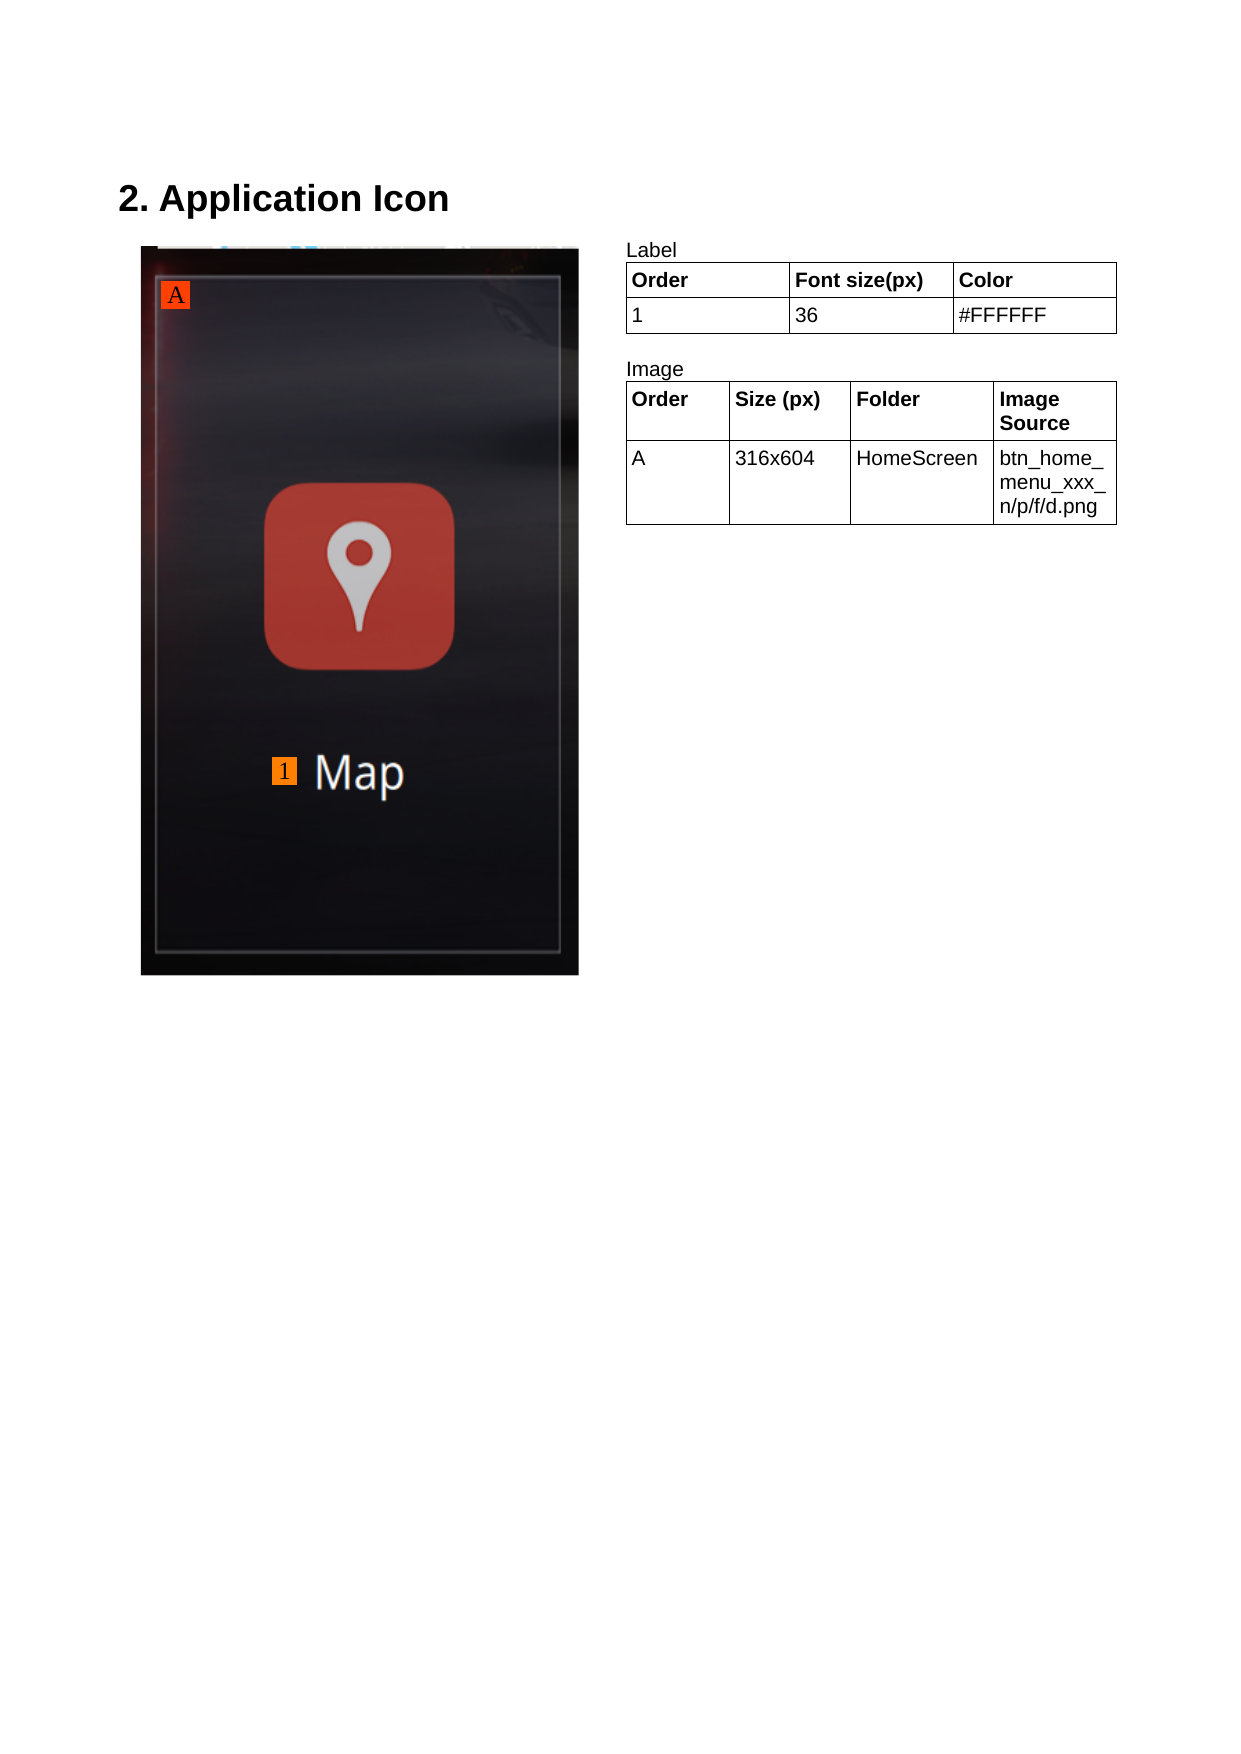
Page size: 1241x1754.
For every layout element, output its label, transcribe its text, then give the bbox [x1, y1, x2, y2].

table_cell #FFFFFF [954, 298, 1116, 333]
picture [140, 246, 579, 977]
table_header [118, 232, 620, 1011]
table_cell HomeScreen [851, 441, 993, 524]
table_header Label Image [620, 232, 1122, 1011]
subtitle 2. Application Icon [118, 176, 1122, 219]
table_header Font size(px) [790, 263, 953, 297]
table_header Folder [851, 382, 993, 440]
table_header Order [627, 263, 789, 297]
table_cell A [627, 441, 729, 524]
table_header Color [954, 263, 1116, 297]
table_cell btn_home_menu_xxx_n/p/f/d.png [994, 441, 1116, 524]
table_header Size (px) [730, 382, 850, 440]
table_header Image Source [994, 382, 1116, 440]
table_cell 316x604 [730, 441, 850, 524]
table_cell 1 [627, 298, 789, 333]
table_header Order [627, 382, 729, 440]
table_cell 36 [790, 298, 953, 333]
